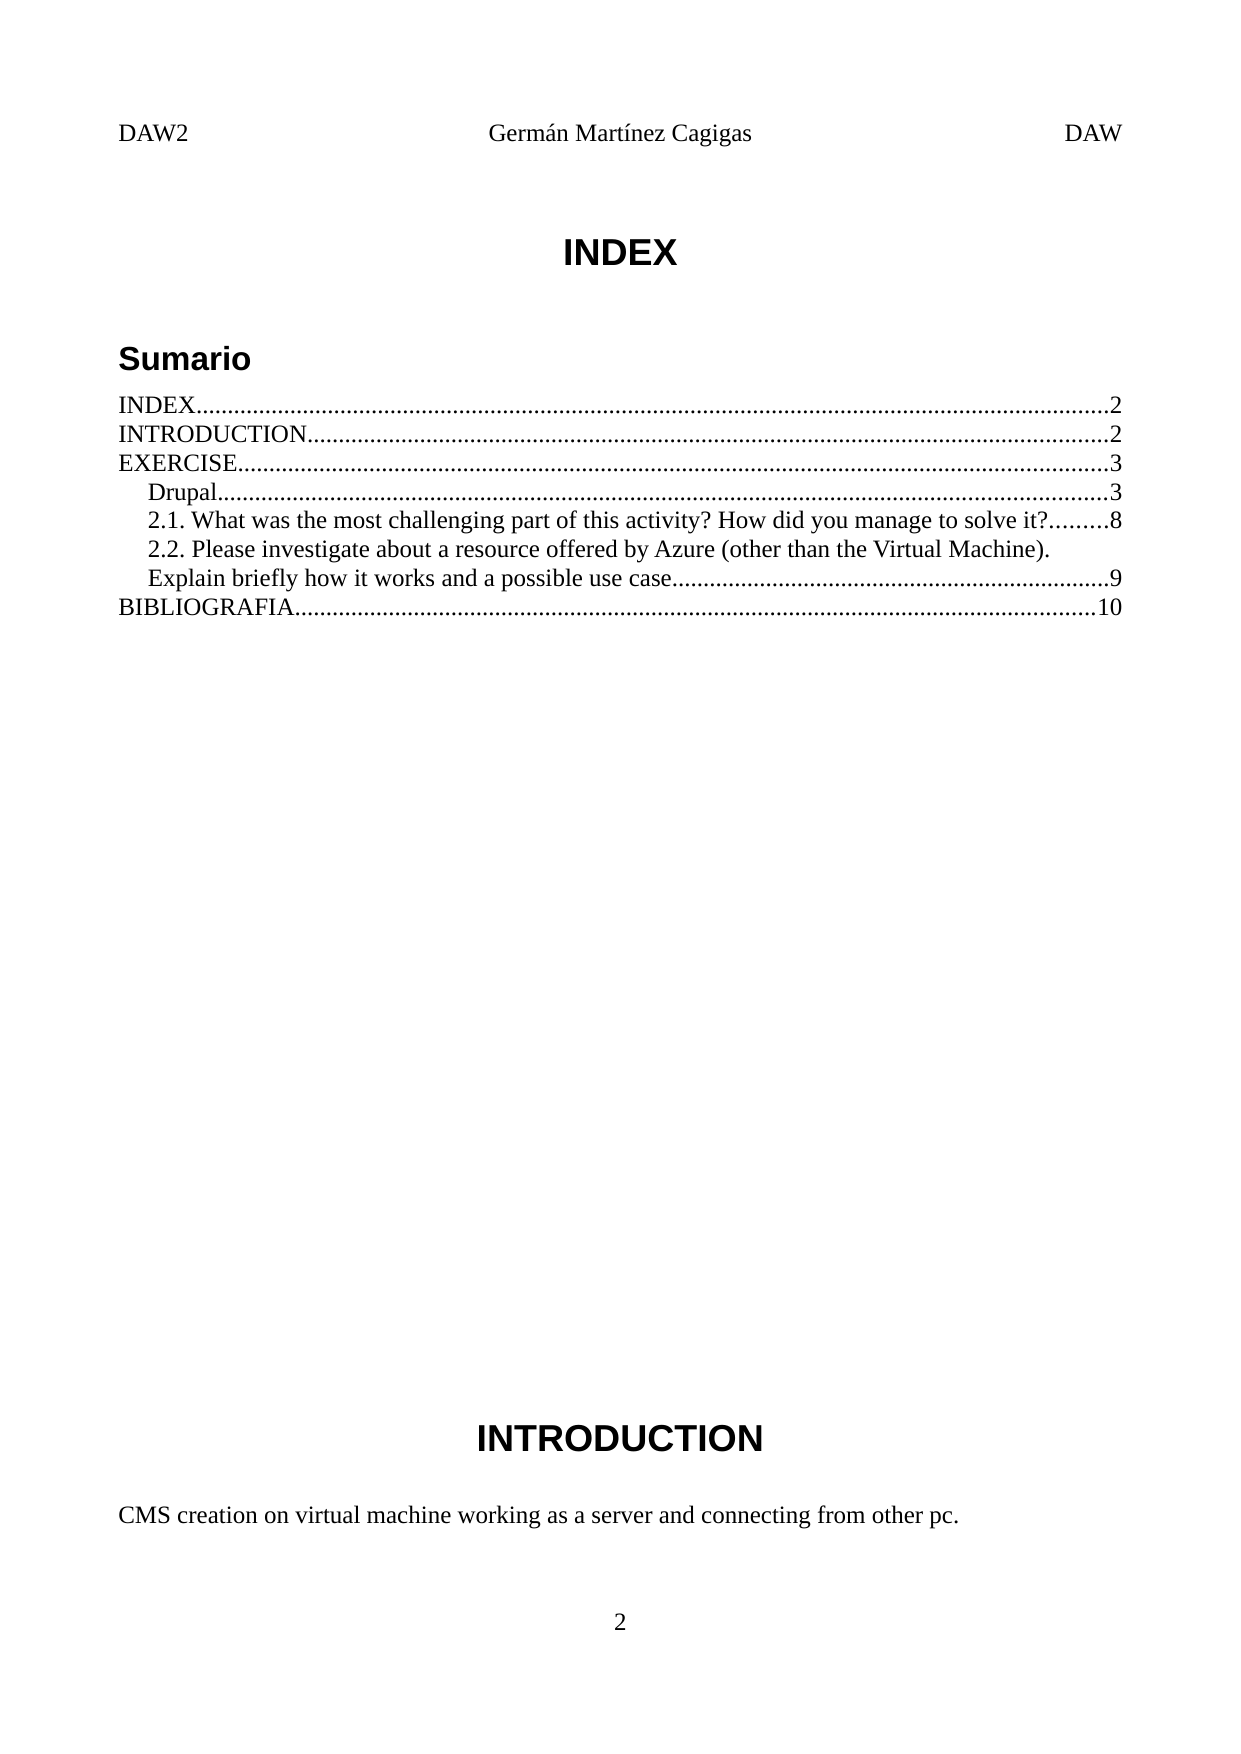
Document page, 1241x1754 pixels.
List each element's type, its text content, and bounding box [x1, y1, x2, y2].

subtitle INTRODUCTION [118, 1416, 1122, 1459]
text BIBLIOGRAFIA 10 [118, 592, 1122, 620]
text INDEX 2 [118, 390, 1122, 419]
subtitle INDEX [118, 230, 1122, 273]
text INTRODUCTION 2 [118, 419, 1122, 448]
text 2.2. Please investigate about a resource offered by Azure (other than the Virtual Machine). Explain briefly how it works and a possible use case. 9 [148, 534, 1122, 592]
text EXERCISE 3 [118, 448, 1122, 477]
text Drupal. 3 [148, 477, 1122, 505]
subtitle Sumario [118, 339, 1122, 378]
text 2.1. What was the most challenging part of this activity? How did you manage to solve it? 8 [148, 505, 1122, 534]
text CMS creation on virtual machine working as a server and connecting from other pc. [118, 1500, 1122, 1529]
